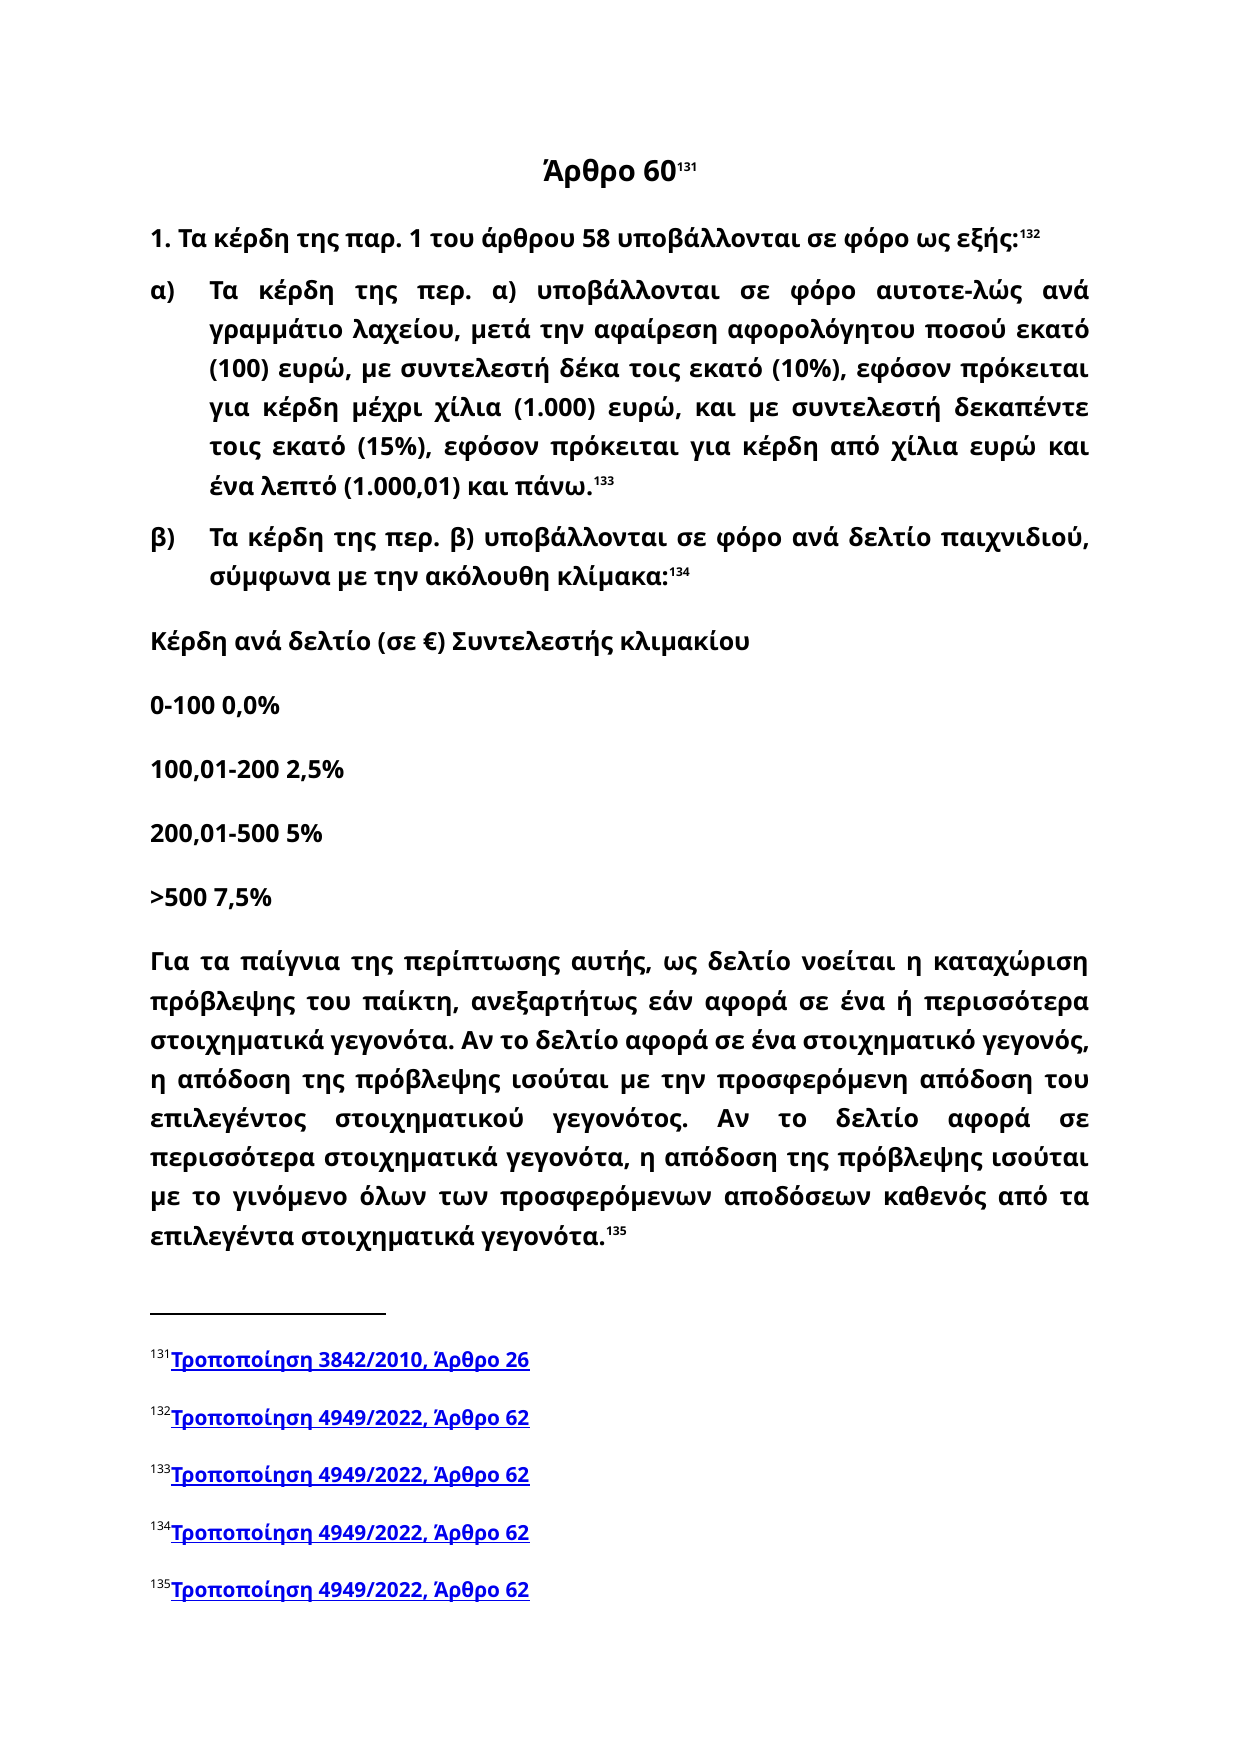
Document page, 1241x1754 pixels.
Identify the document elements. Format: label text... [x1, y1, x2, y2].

subtitle Άρθρο 60 [150, 150, 1090, 190]
text Για τα παίγνια της περίπτωσης αυτής, ως δελτίο νοείται η καταχώριση πρόβλεψης του παίκτη, ανεξαρτήτως εάν αφορά σε ένα ή περισσότερα στοιχηματικά γεγονότα. Αν το δελτίο αφορά σε ένα στοιχηματικό γεγονός, η απόδοση της πρόβλεψης ισούται με την προσφερόμενη απόδοση του επιλεγέντος στοιχηματικού γεγονότος. Αν το δελτίο αφορά σε περισσότερα στοιχηματικά γεγονότα, η απόδοση της πρόβλεψης ισούται με το γινόμενο όλων των προσφερόμενων αποδόσεων καθενός από τα επιλεγέντα στοιχηματικά γεγονότα. [150, 944, 1090, 1252]
text Τροποποίηση 3842/2010, Άρθρο 26 [150, 1345, 1090, 1373]
text 200,01-500 5% [150, 816, 1090, 850]
text Τροποποίηση 4949/2022, Άρθρο 62 [150, 1460, 1090, 1489]
text 100,01-200 2,5% [150, 751, 1090, 786]
text 0-100 0,0% [150, 687, 1090, 721]
text Τροποποίηση 4949/2022, Άρθρο 62 [150, 1518, 1090, 1546]
text Τροποποίηση 4949/2022, Άρθρο 62 [150, 1403, 1090, 1431]
text Κέρδη ανά δελτίο (σε €) Συντελεστής κλιμακίου [150, 623, 1090, 657]
list α) Τα κέρδη της περ. α) υποβάλλονται σε φόρο αυτοτε-λώς ανά γραμμάτιο λαχείου, μετά την αφαίρεση αφορολόγητου ποσού εκατό (100) ευρώ, με συντελεστή δέκα τοις εκατό (10%), εφόσον πρόκειται για κέρδη μέχρι χίλια (1.000) ευρώ, και με συντελεστή δεκαπέντε τοις εκατό (15%), εφόσον πρόκειται για κέρδη από χίλια ευρώ και ένα λεπτό (1.000,01) και πάνω. [150, 272, 1090, 502]
text Τροποποίηση 4949/2022, Άρθρο 62 [150, 1576, 1090, 1604]
list β) Τα κέρδη της περ. β) υποβάλλονται σε φόρο ανά δελτίο παιχνιδιού, σύμφωνα με την ακόλουθη κλίμακα: [150, 520, 1090, 593]
text 1. Τα κέρδη της παρ. 1 του άρθρου 58 υποβάλλονται σε φόρο ως εξής: [150, 221, 1090, 255]
text >500 7,5% [150, 880, 1090, 914]
